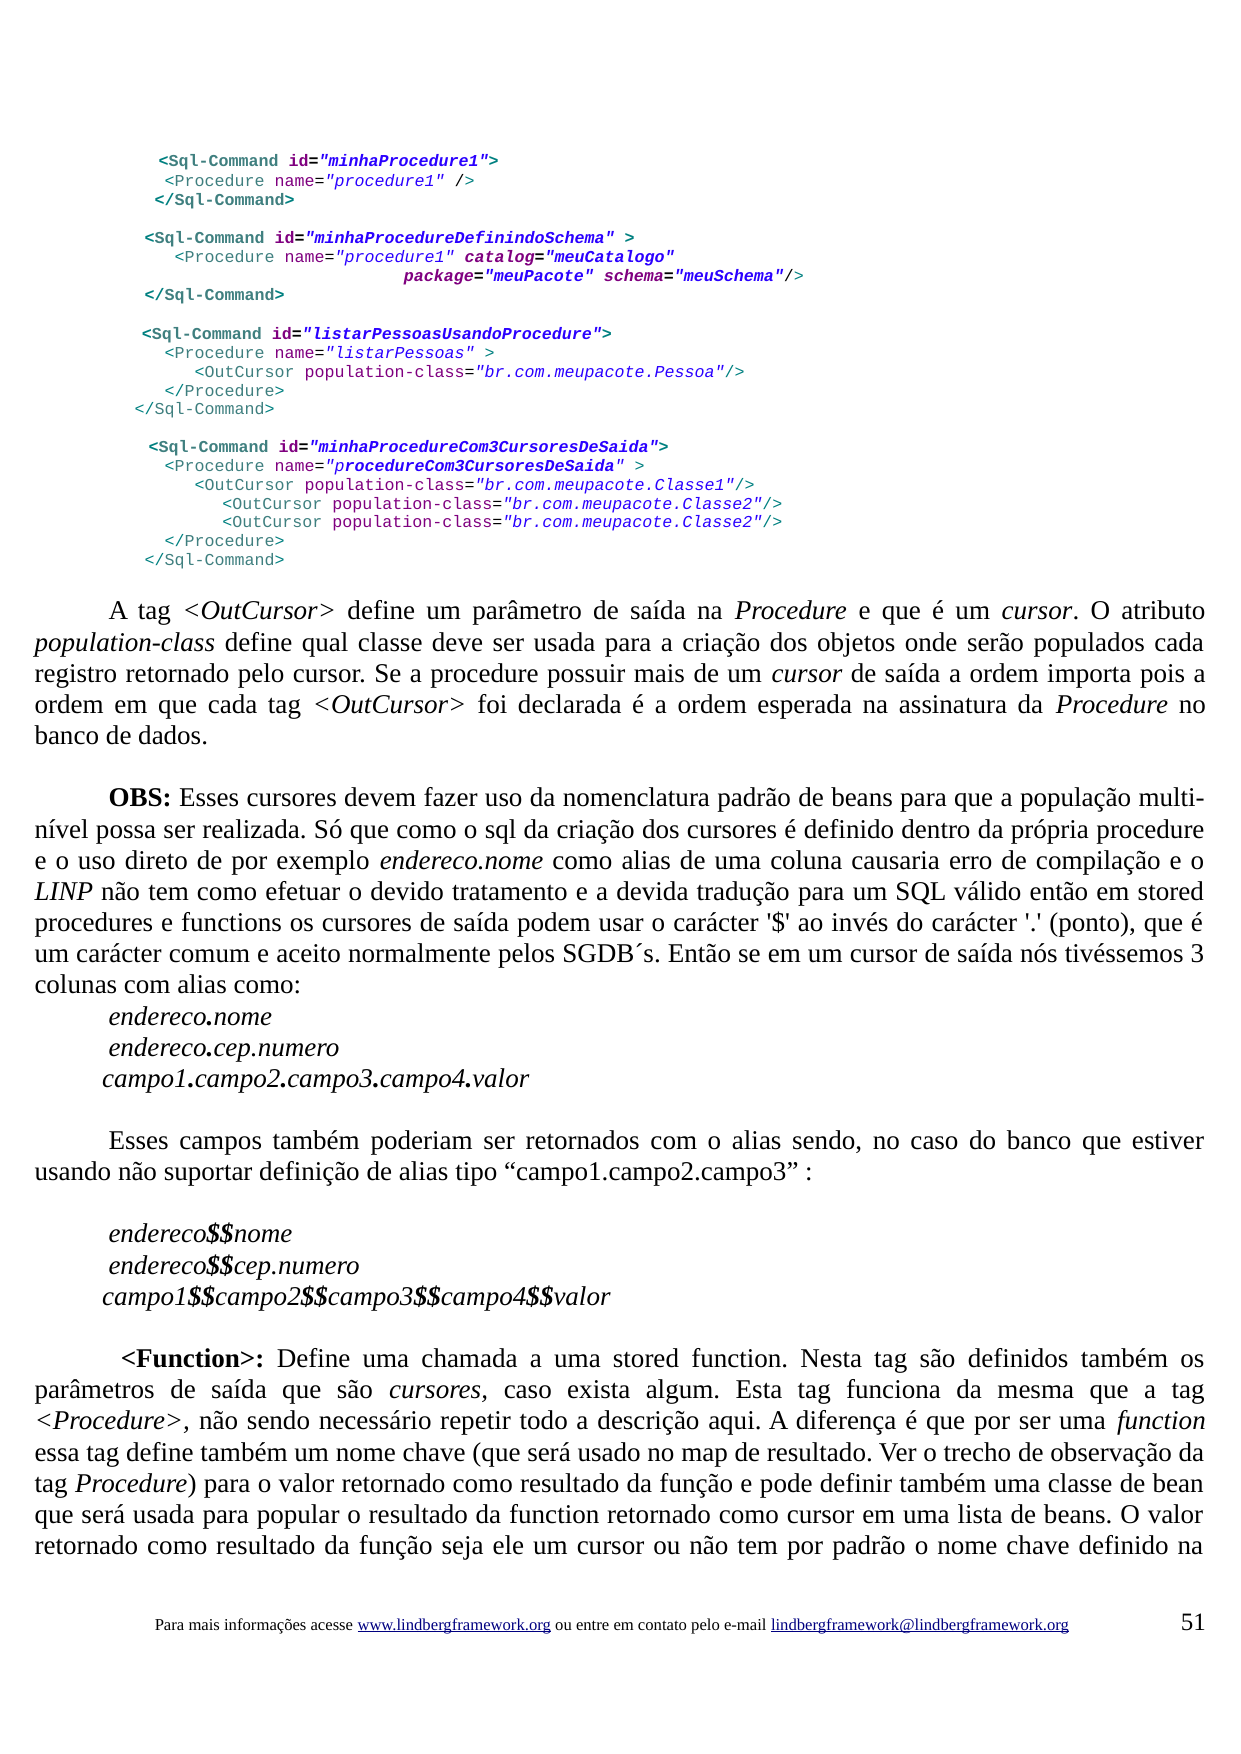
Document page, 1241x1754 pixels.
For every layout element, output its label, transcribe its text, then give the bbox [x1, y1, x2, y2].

text package="meuPacote" schema="meuSchema"/> [34, 267, 1206, 286]
text campo1.campo2.campo3.campo4.valor [34, 1062, 1206, 1093]
text <OutCursor population-class="br.com.meupacote.Classe2"/> [34, 495, 1206, 514]
text <OutCursor population-class="br.com.meupacote.Classe2"/> [34, 514, 1206, 533]
text <Procedure name="procedureCom3CursoresDeSaida" > [34, 457, 1206, 476]
text A tag <OutCursor> define um parâmetro de saída na Procedure e que é um cursor. O atributo population-class define qual classe deve ser usada para a criação dos objetos onde serão populados cada registro retornado pelo cursor. Se a procedure possuir mais de um cursor de saída a ordem importa pois a ordem em que cada tag <OutCursor> foi declarada é a ordem esperada na assinatura da Procedure no banco de dados. [34, 594, 1206, 750]
text <Function>: Define uma chamada a uma stored function. Nesta tag são definidos também os parâmetros de saída que são cursores, caso exista algum. Esta tag funciona da mesma que a tag <Procedure>, não sendo necessário repetir todo a descrição aqui. A diferença é que por ser uma function essa tag define também um nome chave (que será usado no map de resultado. Ver o trecho de observação da tag Procedure) para o valor retornado como resultado da função e pode definir também uma classe de bean que será usada para popular o resultado da function retornado como cursor em uma lista de beans. O valor retornado como resultado da função seja ele um cursor ou não tem por padrão o nome chave definido na [34, 1342, 1206, 1560]
text </Sql-Command> [34, 401, 1206, 420]
text </Sql-Command> [34, 552, 1206, 571]
text <Sql-Command id="listarPessoasUsandoProcedure"> [34, 324, 1206, 344]
text </Procedure> [34, 533, 1206, 552]
text <Sql-Command id="minhaProcedureDefinindoSchema" > [34, 229, 1206, 248]
text endereco$$nome [34, 1218, 1206, 1249]
text <Procedure name="procedure1" /> [34, 173, 1206, 192]
text endereco.cep.numero [34, 1031, 1206, 1062]
text </Sql-Command> [34, 286, 1206, 305]
text <Procedure name="listarPessoas" > [34, 344, 1206, 363]
text endereco$$cep.numero [34, 1249, 1206, 1280]
text <OutCursor population-class="br.com.meupacote.Classe1"/> [34, 476, 1206, 495]
text endereco.nome [34, 999, 1206, 1031]
text campo1$$campo2$$campo3$$campo4$$valor [34, 1280, 1206, 1311]
text <Sql-Command id="minhaProcedureCom3CursoresDeSaida"> [34, 439, 1206, 457]
text OBS: Esses cursores devem fazer uso da nomenclatura padrão de beans para que a população multi-nível possa ser realizada. Só que como o sql da criação dos cursores é definido dentro da própria procedure e o uso direto de por exemplo endereco.nome como alias de uma coluna causaria erro de compilação e o LINP não tem como efetuar o devido tratamento e a devida tradução para um SQL válido então em stored procedures e functions os cursores de saída podem usar o carácter '$' ao invés do carácter '.' (ponto), que é um carácter comum e aceito normalmente pelos SGDB´s. Então se em um cursor de saída nós tivéssemos 3 colunas com alias como: [34, 782, 1206, 999]
text <Sql-Command id="minhaProcedure1"> [34, 149, 1206, 173]
text </Procedure> [34, 382, 1206, 401]
text </Sql-Command> [34, 192, 1206, 211]
text Esses campos também poderiam ser retornados com o alias sendo, no caso do banco que estiver usando não suportar definição de alias tipo “campo1.campo2.campo3” : [34, 1124, 1206, 1186]
text <Procedure name="procedure1" catalog="meuCatalogo" [34, 248, 1206, 267]
text <OutCursor population-class="br.com.meupacote.Pessoa"/> [34, 363, 1206, 382]
